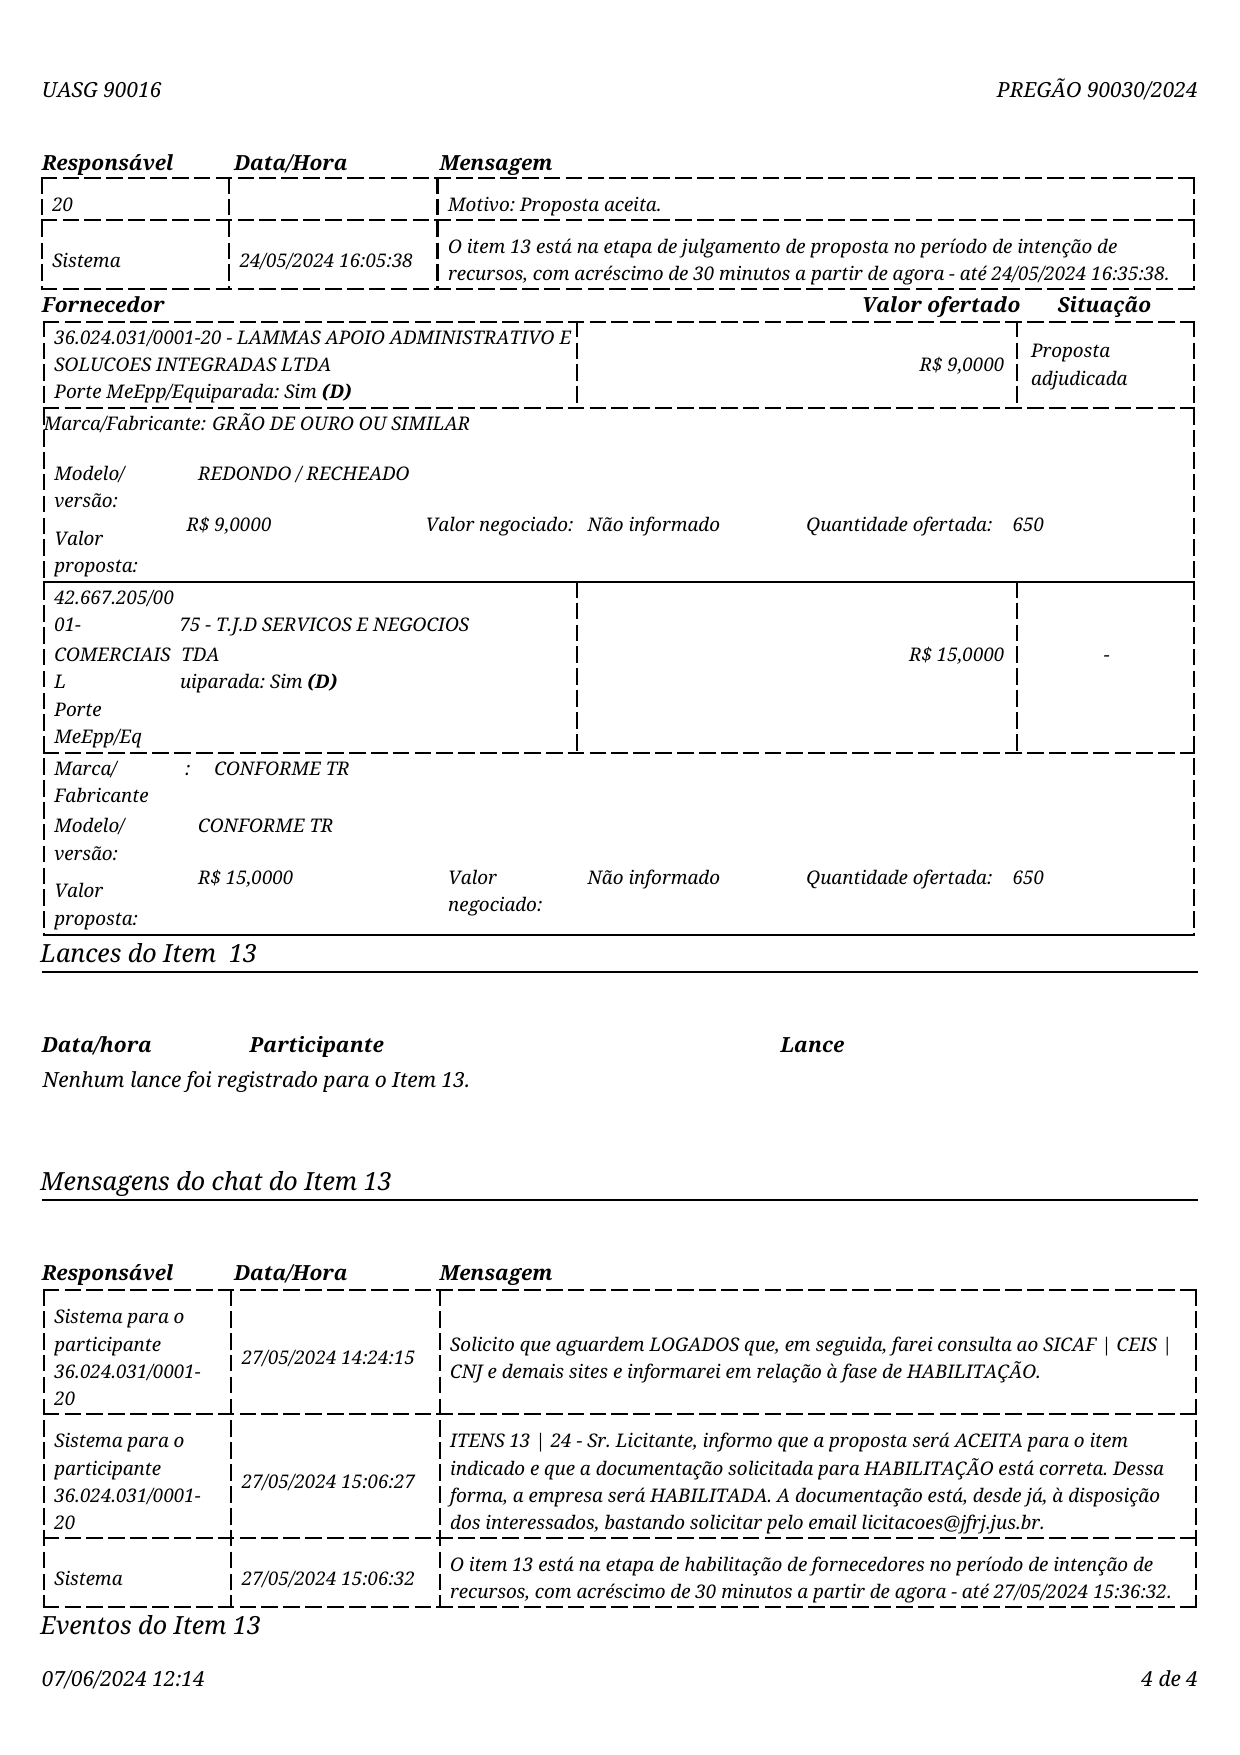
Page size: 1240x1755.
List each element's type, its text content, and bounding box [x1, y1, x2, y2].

table_cell Marca/Fabricante: GRÃO DE OURO OU SIMILAR [44, 407, 577, 458]
table_cell R$ 15,0000 [186, 861, 448, 933]
table_cell R$ 15,0000 [788, 640, 1017, 752]
text Lances do Item 13 [40, 936, 1200, 970]
text Nenhum lance foi registrado para o Item 13. [42, 1065, 1200, 1093]
table_cell [577, 752, 787, 811]
table_header Sistema para o participante 36.024.031/0001-20 [44, 1289, 231, 1413]
table_cell CONFORME TR [186, 811, 448, 861]
table_cell Sistema [42, 219, 229, 288]
table_cell TDA uiparada: Sim (D) [186, 640, 448, 752]
table_cell Quantidade ofertada: [788, 508, 1002, 581]
table_cell [788, 583, 1017, 640]
table_cell [577, 583, 787, 640]
table_cell [448, 640, 577, 752]
table_header R$ 9,0000 [788, 321, 1017, 407]
table_cell 650 [1002, 508, 1194, 581]
table_cell Sistema para o participante 36.024.031/0001-20 [44, 1413, 231, 1537]
table_cell Quantidade ofertada: [788, 861, 1002, 933]
text Data/hora Participante Lance [42, 1031, 1200, 1059]
table_cell 650 [1002, 861, 1194, 933]
table_cell [788, 752, 1194, 811]
table_header Proposta adjudicada [1017, 321, 1194, 407]
text Eventos do Item 13 [40, 1608, 1200, 1642]
table_cell 42.667.205/0001- [44, 583, 186, 640]
table_cell [788, 811, 1194, 861]
table_cell Valor negociado: [448, 861, 577, 933]
text Responsável Data/Hora Mensagem [42, 1258, 1200, 1287]
table_cell 75 - T.J.D SERVICOS E NEGOCIOS [186, 583, 577, 640]
table_cell [577, 407, 787, 458]
table_cell 27/05/2024 15:06:27 [231, 1413, 439, 1537]
table_cell Sistema [44, 1537, 231, 1606]
table_cell O item 13 está na etapa de habilitação de fornecedores no período de intenção de recursos, com acréscimo de 30 minutos a partir de agora - até 27/05/2024 15:36:32. [440, 1537, 1196, 1606]
table_cell [577, 811, 787, 861]
table_header 36.024.031/0001-20 - LAMMAS APOIO ADMINISTRATIVO E SOLUCOES INTEGRADAS LTDA Porte MeEpp/Equiparada: Sim (D) [44, 321, 577, 407]
text Fornecedor Valor ofertado Situação [42, 290, 1200, 318]
table_cell REDONDO / RECHEADO [186, 459, 577, 508]
table_cell Não informado [577, 861, 787, 933]
table_cell Modelo/versão: Valor proposta: [44, 459, 186, 581]
table_cell [1017, 583, 1194, 640]
table_cell Marca/Fabricante [44, 752, 186, 811]
table_cell : CONFORME TR [186, 752, 448, 811]
table_cell 27/05/2024 15:06:32 [231, 1537, 439, 1606]
table_cell ITENS 13 | 24 - Sr. Licitante, informo que a proposta será ACEITA para o item indicado e que a documentação solicitada para HABILITAÇÃO está correta. Dessa forma, a empresa será HABILITADA. A documentação está, desde já, à disposição dos interessados, bastando solicitar pelo email licitacoes@jfrj.jus.br. [440, 1413, 1196, 1537]
table_header 27/05/2024 14:24:15 [231, 1289, 439, 1413]
table_cell [229, 177, 437, 219]
table_cell - [1017, 640, 1194, 752]
table_cell [577, 640, 787, 752]
table_cell 24/05/2024 16:05:38 [229, 219, 437, 288]
table_cell [788, 459, 1194, 508]
table_cell Motivo: Proposta aceita. [438, 177, 1194, 219]
table_cell Não informado [577, 508, 787, 581]
text Mensagens do chat do Item 13 [40, 1163, 1200, 1198]
table_cell [788, 407, 1194, 458]
table_cell Modelo/versão: Valor proposta: [44, 811, 186, 933]
table_cell 20 [42, 177, 229, 219]
table_header [577, 321, 787, 407]
table_cell [448, 811, 577, 861]
table_cell O item 13 está na etapa de julgamento de proposta no período de intenção de recursos, com acréscimo de 30 minutos a partir de agora - até 24/05/2024 16:35:38. [438, 219, 1194, 288]
table_cell R$ 9,0000 Valor negociado: [186, 508, 577, 581]
table_cell [448, 752, 577, 811]
table_cell [577, 459, 787, 508]
table_cell COMERCIAIS L Porte MeEpp/Eq [44, 640, 186, 752]
table_header Solicito que aguardem LOGADOS que, em seguida, farei consulta ao SICAF | CEIS | CNJ e demais sites e informarei em relação à fase de HABILITAÇÃO. [440, 1289, 1196, 1413]
